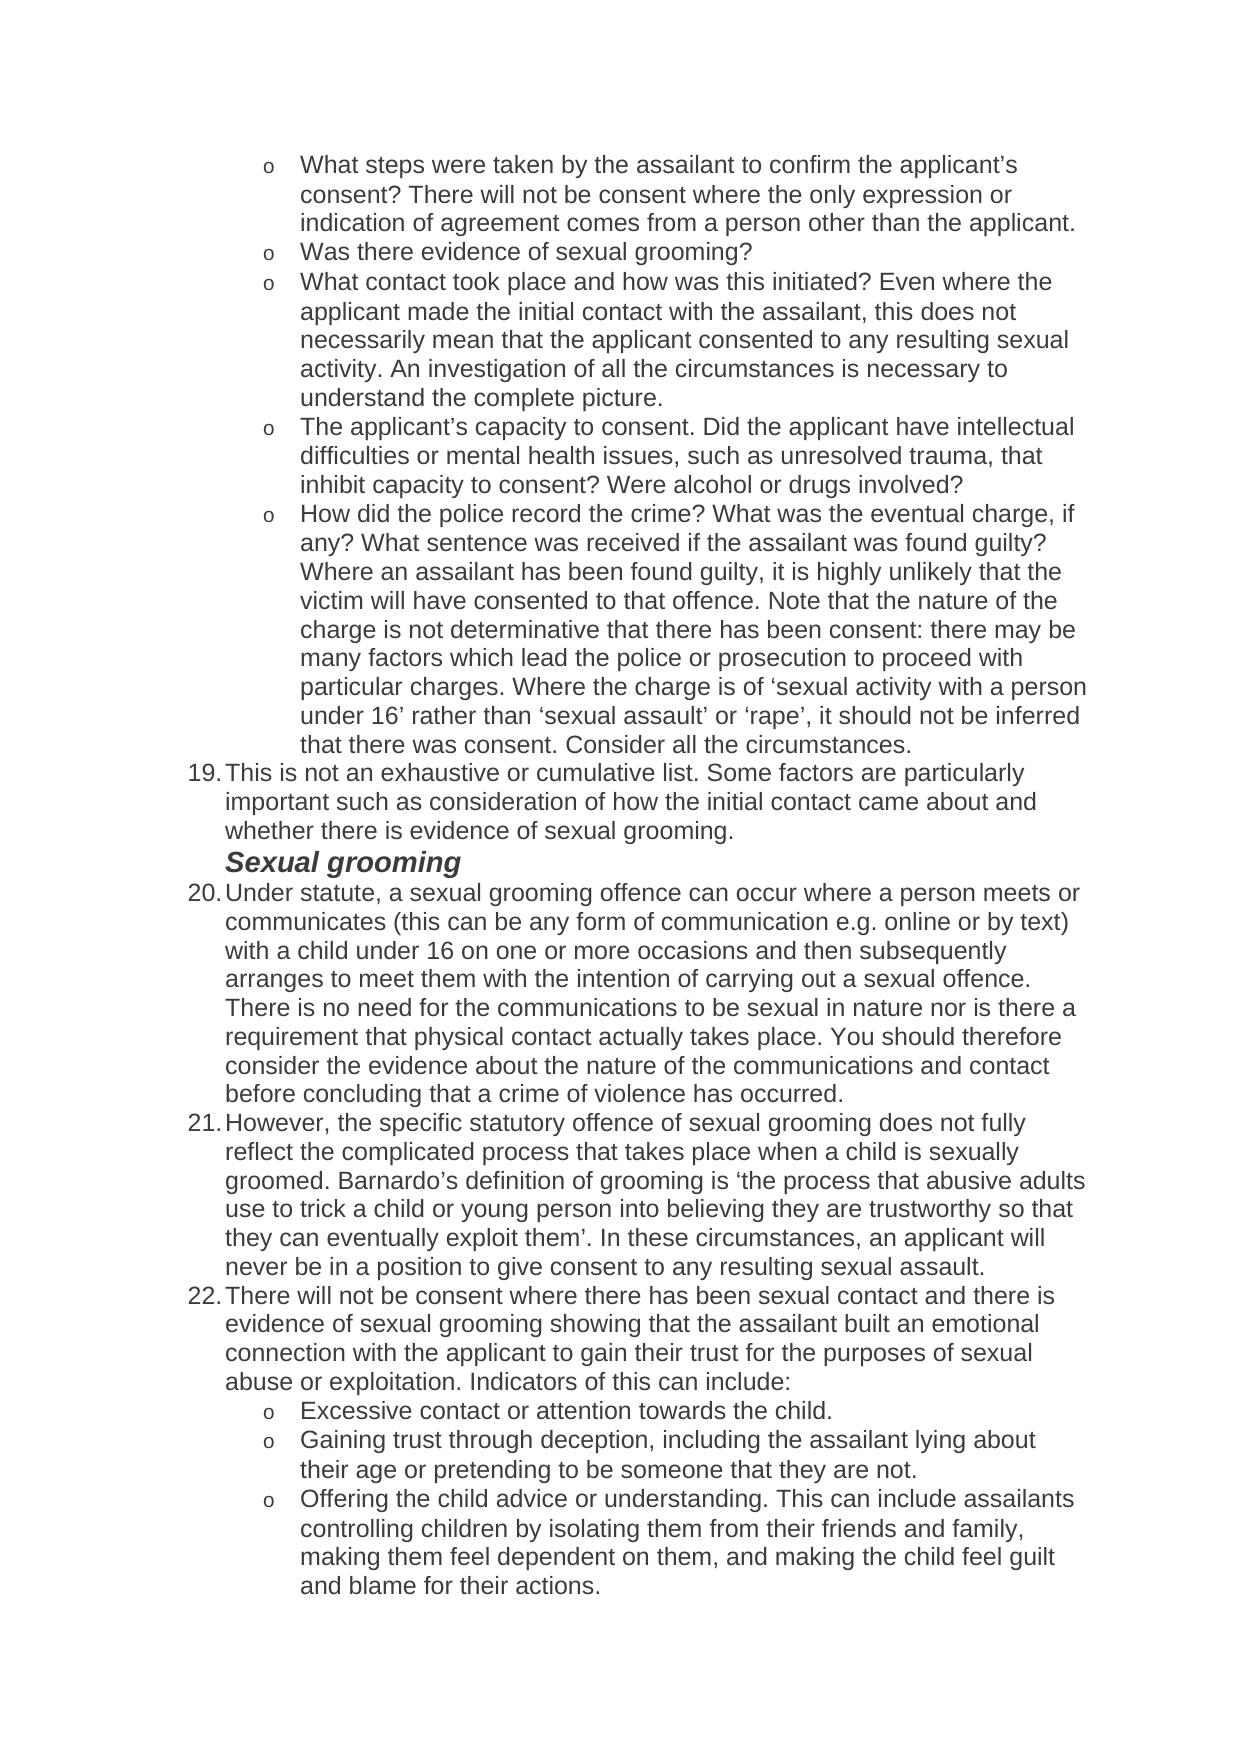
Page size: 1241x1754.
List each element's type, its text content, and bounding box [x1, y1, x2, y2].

list How did the police record the crime? What was the eventual charge, if any? What sentence was received if the assailant was found guilty? Where an assailant has been found guilty, it is highly unlikely that the victim will have consented to that offence. Note that the nature of the charge is not determinative that there has been consent: there may be many factors which lead the police or prosecution to proceed with particular charges. Where the charge is of ‘sexual activity with a person under 16’ rather than ‘sexual assault’ or ‘rape’, it should not be inferred that there was consent. Consider all the circumstances. [262, 499, 1090, 758]
list There will not be consent where there has been sexual contact and there is evidence of sexual grooming showing that the assailant built an emotional connection with the applicant to gain their trust for the purposes of sexual abuse or exploitation. Indicators of this can include: [187, 1281, 1090, 1396]
text Sexual grooming [225, 845, 1090, 878]
list However, the specific statutory offence of sexual grooming does not fully reflect the complicated process that takes place when a child is sexually groomed. Barnardo’s definition of grooming is ‘the process that abusive adults use to trick a child or young person into believing they are trustworthy so that they can eventually exploit them’. In these circumstances, an applicant will never be in a position to give consent to any resulting sexual assault. [187, 1108, 1090, 1281]
list Under statute, a sexual grooming offence can occur where a person meets or communicates (this can be any form of communication e.g. online or by text) with a child under 16 on one or more occasions and then subsequently arranges to meet them with the intention of carrying out a sexual offence. There is no need for the communications to be sexual in nature nor is there a requirement that physical contact actually takes place. You should therefore consider the evidence about the nature of the communications and contact before concluding that a crime of violence has occurred. [187, 878, 1090, 1108]
list The applicant’s capacity to consent. Did the applicant have intellectual difficulties or mental health issues, such as unresolved trauma, that inhibit capacity to consent? Were alcohol or drugs involved? [262, 412, 1090, 499]
list Gaining trust through deception, including the assailant lying about their age or pretending to be someone that they are not. [262, 1425, 1090, 1484]
list What steps were taken by the assailant to confirm the applicant’s consent? There will not be consent where the only expression or indication of agreement comes from a person other than the applicant. [262, 150, 1090, 237]
list This is not an exhaustive or cumulative list. Some factors are particularly important such as consideration of how the initial contact came about and whether there is evidence of sexual grooming. [187, 758, 1090, 845]
list Was there evidence of sexual grooming? [262, 237, 1090, 267]
list Offering the child advice or understanding. This can include assailants controlling children by isolating them from their friends and family, making them feel dependent on them, and making the child feel guilt and blame for their actions. [262, 1484, 1090, 1600]
list What contact took place and how was this initiated? Even where the applicant made the initial contact with the assailant, this does not necessarily mean that the applicant consented to any resulting sexual activity. An investigation of all the circumstances is necessary to understand the complete picture. [262, 267, 1090, 412]
list Excessive contact or attention towards the child. [262, 1396, 1090, 1425]
